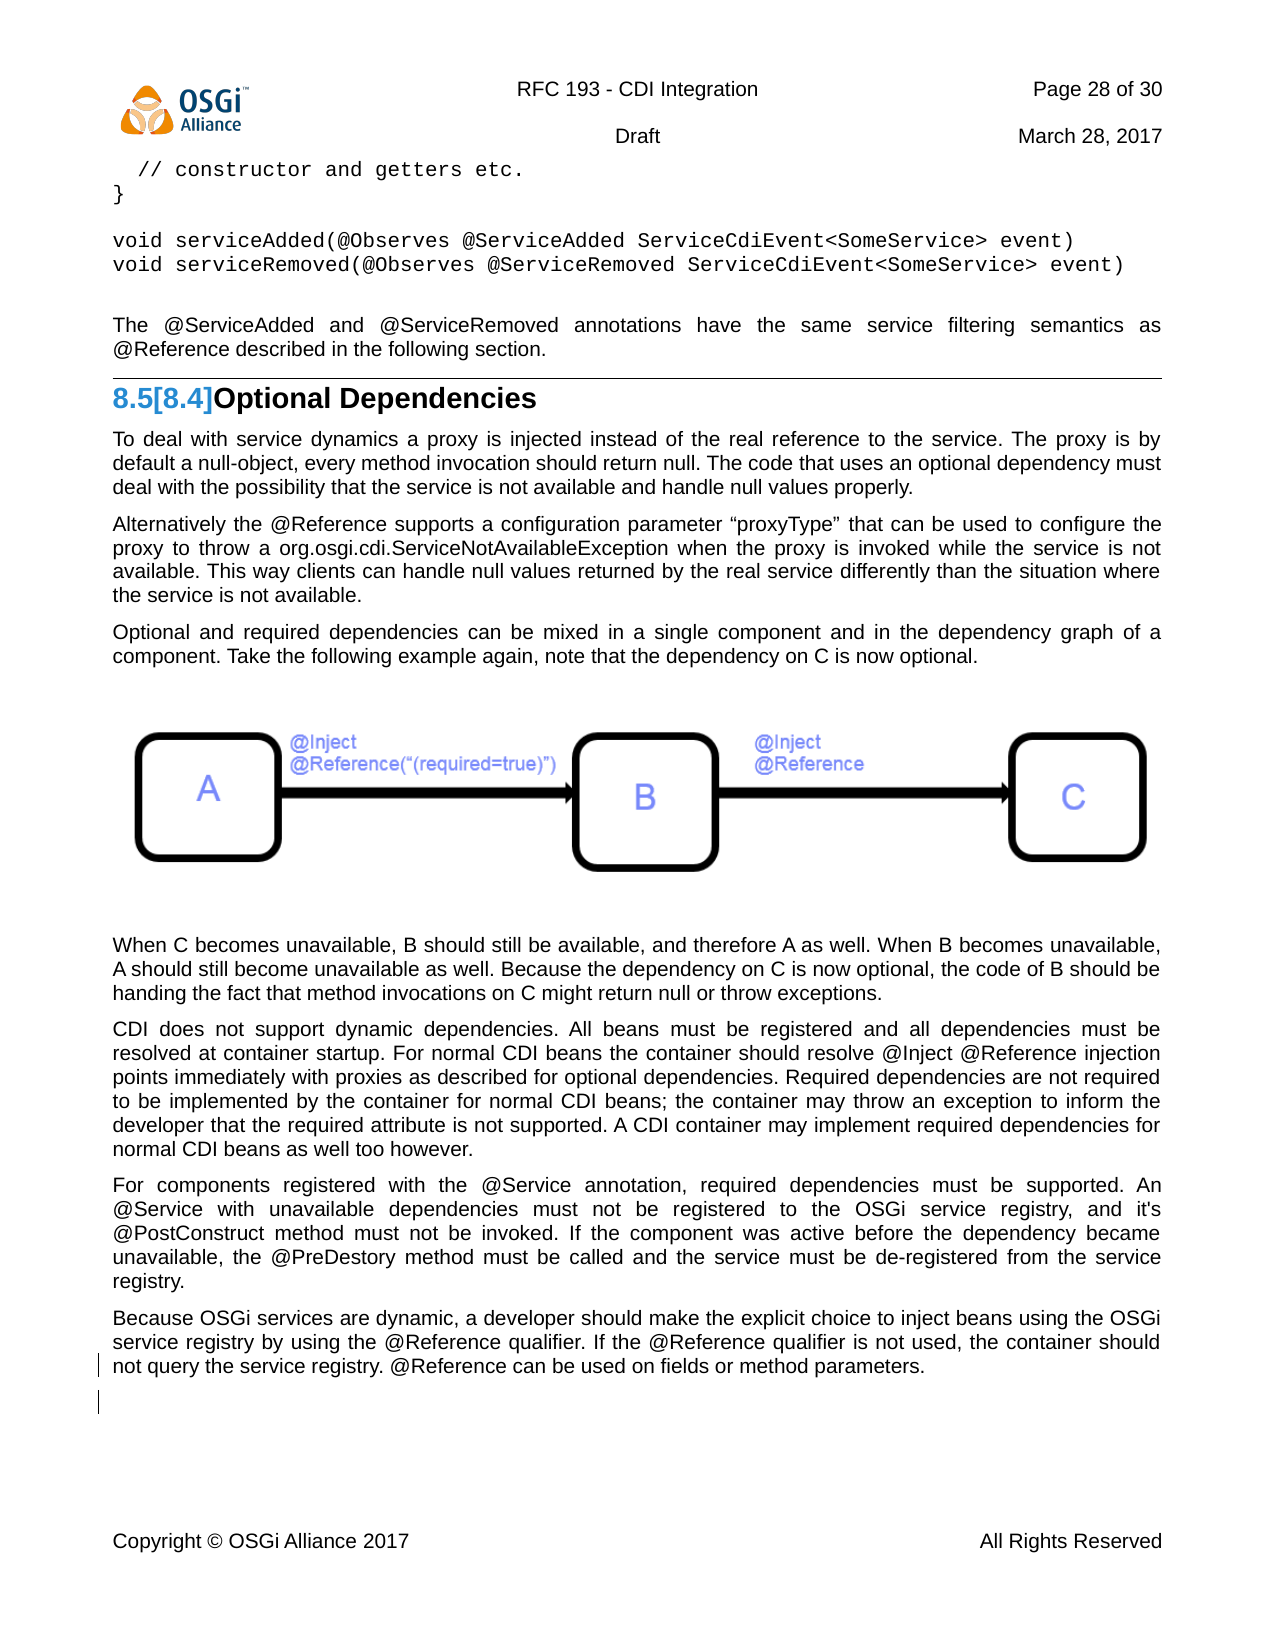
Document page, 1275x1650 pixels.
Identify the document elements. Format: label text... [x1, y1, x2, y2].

text Alternatively the @Reference supports a configuration parameter “proxyType” that can be used to configure the proxy to throw a org.osgi.cdi.ServiceNotAvailableException when the proxy is invoked while the service is not available. This way clients can handle null values returned by the real service differently than the situation where the service is not available. [112, 511, 1162, 607]
text void serviceRemoved(@Observes @ServiceRemoved ServiceCdiEvent<SomeService> event) [112, 253, 1162, 277]
text // constructor and getters etc. [112, 159, 1162, 183]
picture [112, 716, 1163, 897]
text void serviceAdded(@Observes @ServiceAdded ServiceCdiEvent<SomeService> event) [112, 230, 1162, 253]
text CDI does not support dynamic dependencies. All beans must be registered and all dependencies must be resolved at container startup. For normal CDI beans the container should resolve @Inject @Reference injection points immediately with proxies as described for optional dependencies. Required dependencies are not required to be implemented by the container for normal CDI beans; the container may throw an exception to inform the developer that the required attribute is not supported. A CDI container may implement required dependencies for normal CDI beans as well too however. [112, 1017, 1162, 1161]
text Optional and required dependencies can be mixed in a single component and in the dependency graph of a component. Take the following example again, note that the dependency on C is now optional. [112, 620, 1162, 668]
picture [113, 78, 257, 142]
text } [112, 183, 1162, 206]
text When C becomes unavailable, B should still be available, and therefore A as well. When B becomes unavailable, A should still become unavailable as well. Because the dependency on C is now optional, the code of B should be handing the fact that method invocations on C might return null or throw exceptions. [112, 933, 1162, 1004]
text For components registered with the @Service annotation, required dependencies must be supported. An @Service with unavailable dependencies must not be registered to the OSGi service registry, and it's @PostConstruct method must not be invoked. If the component was active before the dependency became unavailable, the @PreDestory method must be called and the service must be de-registered from the service registry. [112, 1173, 1162, 1293]
text The @ServiceAdded and @ServiceRemoved annotations have the same service filtering semantics as @Reference described in the following section. [112, 313, 1162, 361]
text Because OSGi services are dynamic, a developer should make the explicit choice to inject beans using the OSGi service registry by using the @Reference qualifier. If the @Reference qualifier is not used, the container should not query the service registry. @Reference can be used on fields or method parameters. [112, 1306, 1162, 1377]
subtitle Optional Dependencies [112, 379, 1162, 414]
text To deal with service dynamics a proxy is injected instead of the real reference to the service. The proxy is by default a null-object, every method invocation should return null. The code that uses an optional dependency must deal with the possibility that the service is not available and handle null values properly. [112, 427, 1162, 499]
